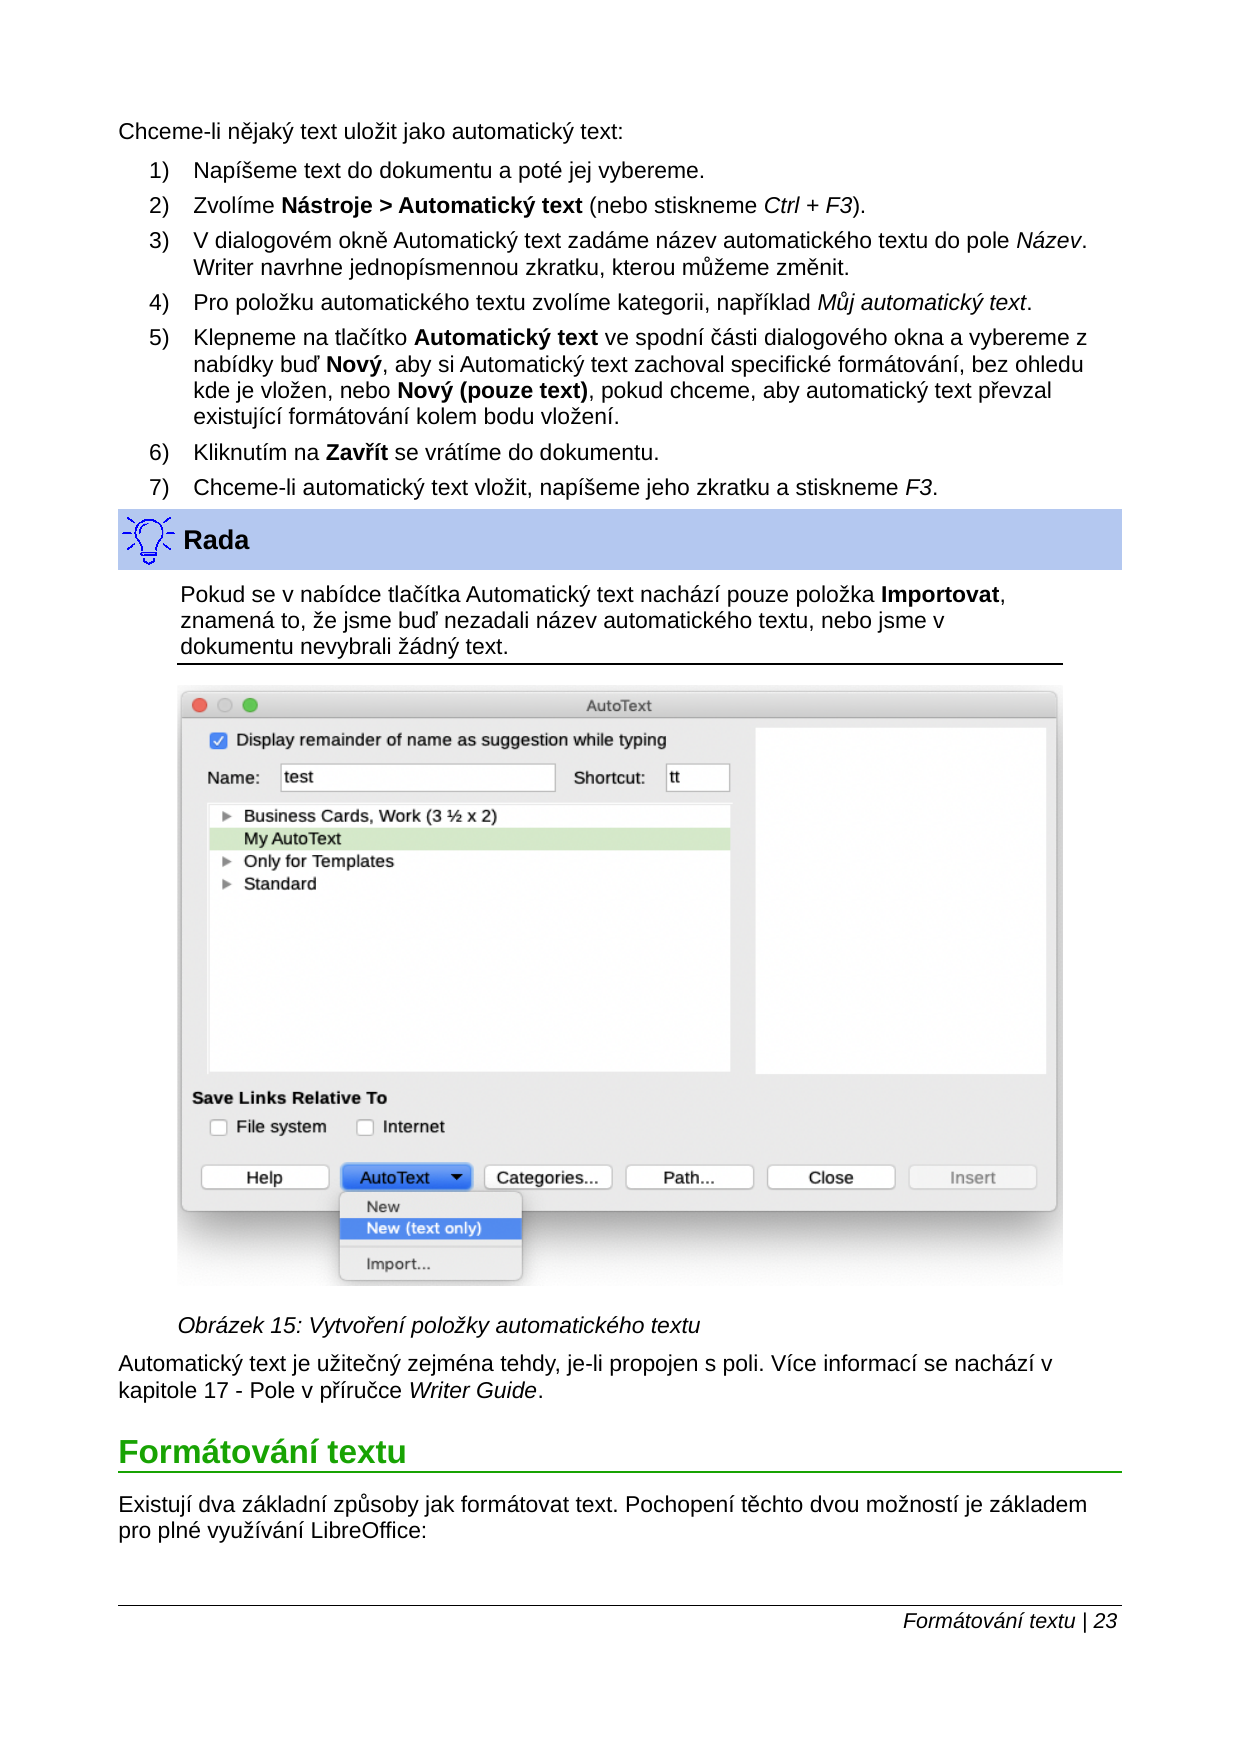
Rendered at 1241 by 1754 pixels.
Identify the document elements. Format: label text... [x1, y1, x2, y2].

list Zvolíme Nástroje > Automatický text (nebo stiskneme Ctrl + F3). [169, 192, 1122, 218]
text Chceme-li nějaký text uložit jako automatický text: [118, 118, 1122, 144]
text Pokud se v nabídce tlačítka Automatický text nachází pouze položka Importovat, znamená to, že jsme buď nezadali název automatického textu, nebo jsme v dokumentu nevybrali žádný text. [177, 577, 1063, 663]
text Existují dva základní způsoby jak formátovat text. Pochopení těchto dvou možností je základem pro plné využívání LibreOffice: [118, 1491, 1122, 1543]
list V dialogovém okně Automatický text zadáme název automatického textu do pole Název. Writer navrhne jednopísmennou zkratku, kterou můžeme změnit. [169, 227, 1122, 280]
text Automatický text je užitečný zejména tehdy, je-li propojen s poli. Více informací se nachází v kapitole 17 - Pole v příručce Writer Guide. [118, 1350, 1122, 1403]
list Chceme-li automatický text vložit, napíšeme jeho zkratku a stiskneme F3. [169, 474, 1122, 500]
list Pro položku automatického textu zvolíme kategorii, například Můj automatický text. [169, 289, 1122, 315]
list Klepneme na tlačítko Automatický text ve spodní části dialogového okna a vybereme z nabídky buď Nový, aby si Automatický text zachoval specifické formátování, bez ohledu kde je vložen, nebo Nový (pouze text), pokud chceme, aby automatický text převzal existující formátování kolem bodu vložení. [169, 324, 1122, 429]
text Obrázek 15: Vytvoření položky automatického textu [177, 1286, 1063, 1338]
subtitle Formátování textu [118, 1433, 1122, 1471]
picture [177, 685, 1063, 1286]
subtitle Rada [118, 509, 1122, 570]
picture [119, 509, 179, 569]
list Kliknutím na Zavřít se vrátíme do dokumentu. [169, 438, 1122, 465]
list Napíšeme text do dokumentu a poté jej vybereme. [169, 157, 1122, 183]
